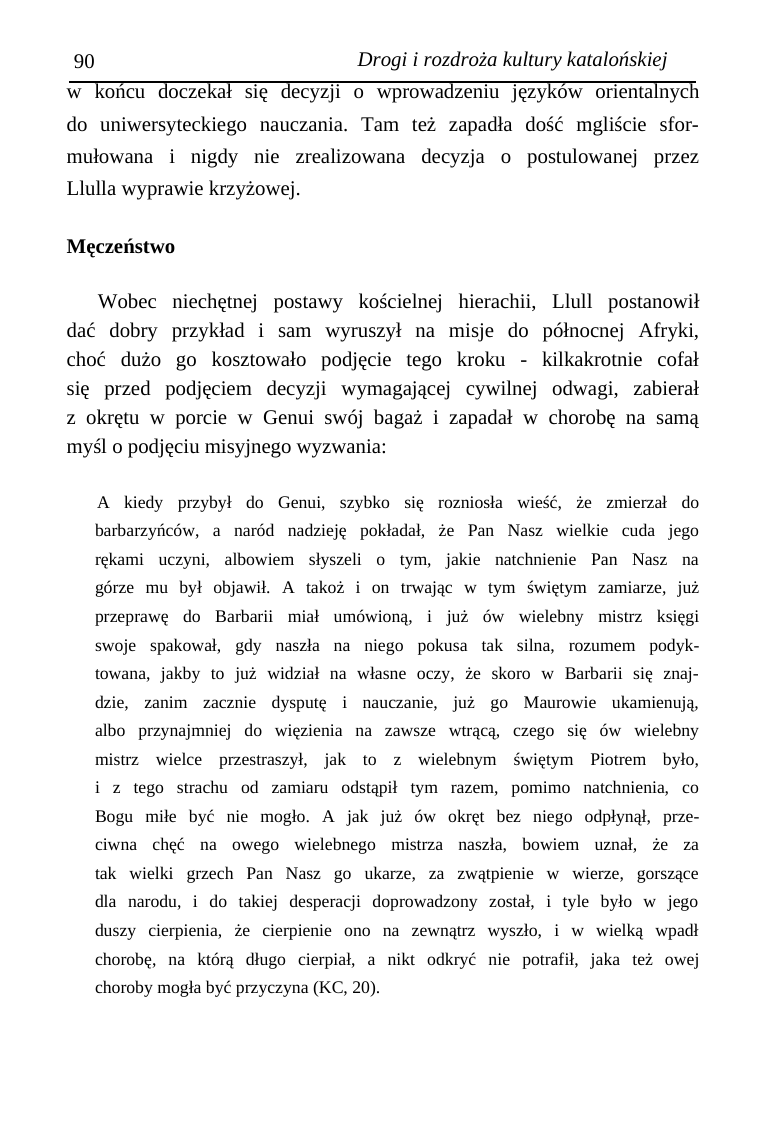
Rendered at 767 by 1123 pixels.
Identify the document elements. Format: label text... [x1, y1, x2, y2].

text Drogi i rozdroża kultury katalońskiej [66, 47, 700, 71]
text Wobec niechętnej postawy kościelnej hierachii, Llull postanowił dać dobry przykład i sam wyruszył na misje do północnej Afryki, choć dużo go kosztowało podjęcie tego kroku - kilkakrotnie cofał się przed podjęciem decyzji wymagającej cywilnej odwagi, zabierał z okrętu w porcie w Genui swój bagaż i zapadał w chorobę na samą myśl o podjęciu misyjnego wyzwania: [66, 289, 700, 458]
subtitle Męczeństwo [66, 234, 700, 258]
text A kiedy przybył do Genui, szybko się rozniosła wieść, że zmierzał do barbarzyńców, a naród nadzieję pokładał, że Pan Nasz wielkie cuda jego rękami uczyni, albowiem słyszeli o tym, jakie natchnienie Pan Nasz na górze mu był objawił. A takoż i on trwając w tym świętym zamiarze, już przeprawę do Barbarii miał umówioną, i już ów wielebny mistrz księgi swoje spakował, gdy naszła na niego pokusa tak silna, rozumem podyk- towana, jakby to już widział na własne oczy, że skoro w Barbarii się znaj- dzie, zanim zacznie dysputę i nauczanie, już go Maurowie ukamienują, albo przynajmniej do więzienia na zawsze wtrącą, czego się ów wielebny mistrz wielce przestraszył, jak to z wielebnym świętym Piotrem było, i z tego strachu od zamiaru odstąpił tym razem, pomimo natchnienia, co Bogu miłe być nie mogło. A jak już ów okręt bez niego odpłynął, prze- ciwna chęć na owego wielebnego mistrza naszła, bowiem uznał, że za tak wielki grzech Pan Nasz go ukarze, za zwątpienie w wierze, gorszące dla narodu, i do takiej desperacji doprowadzony został, i tyle było w jego duszy cierpienia, że cierpienie ono na zewnątrz wyszło, i w wielką wpadł chorobę, na którą długo cierpiał, a nikt odkryć nie potrafił, jaka też owej choroby mogła być przyczyna (KC, 20). [95, 492, 700, 997]
text w końcu doczekał się decyzji o wprowadzeniu języków orientalnych do uniwersyteckiego nauczania. Tam też zapadła dość mgliście sfor- mułowana i nigdy nie zrealizowana decyzja o postulowanej przez Llulla wyprawie krzyżowej. [66, 79, 700, 200]
